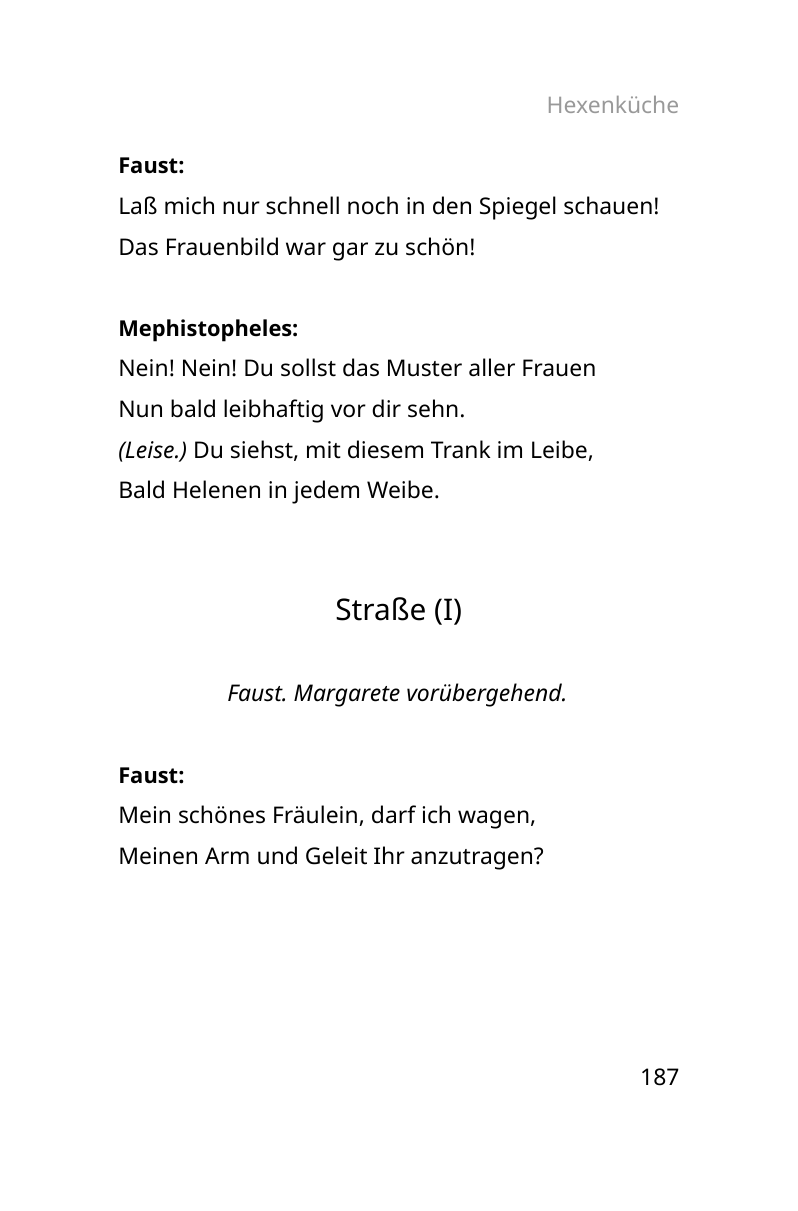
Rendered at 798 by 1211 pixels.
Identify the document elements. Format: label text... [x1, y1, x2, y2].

text Faust: Mein schönes Fräulein, darf ich wagen, Meinen Arm und Geleit Ihr anzutragen? [118, 730, 679, 871]
text Faust. Margarete vorübergehend. [118, 653, 679, 709]
text Faust: Laß mich nur schnell noch in den Spiegel schauen! Das Frauenbild war gar zu schön! [118, 149, 679, 262]
subtitle Straße (I) [118, 568, 679, 629]
text Mephistopheles: Nein! Nein! Du sollst das Muster aller Frauen Nun bald leibhaftig vor dir sehn. (Leise.) Du siehst, mit diesem Trank im Leibe, Bald Helenen in jedem Weibe. [118, 289, 679, 506]
